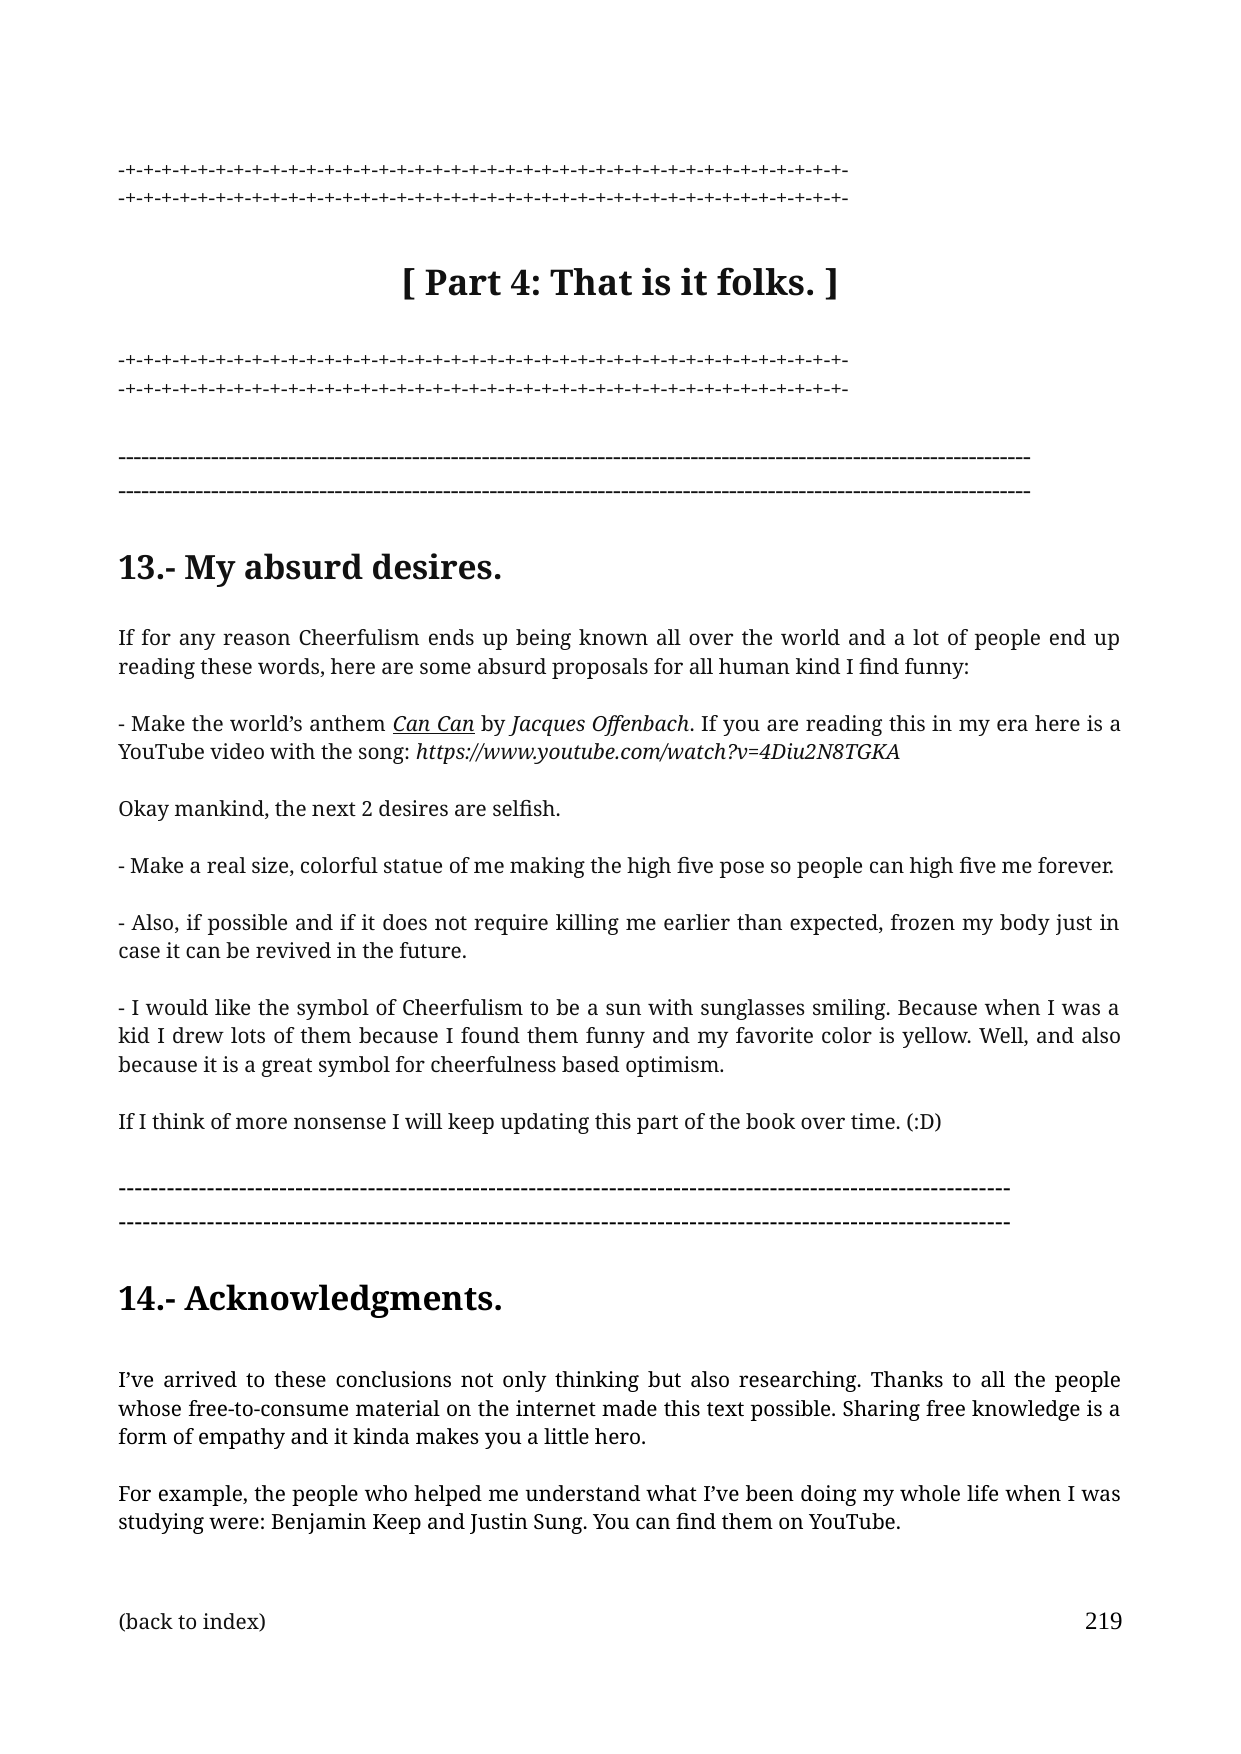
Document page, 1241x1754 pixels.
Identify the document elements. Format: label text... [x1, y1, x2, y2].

text If I think of more nonsense I will keep updating this part of the book over time. (:D) [118, 1107, 1122, 1135]
text For example, the people who helped me understand what I’ve been doing my whole life when I was studying were: Benjamin Keep and Justin Sung. You can find them on YouTube. [118, 1479, 1122, 1536]
text --------------------------------------------------------------------------------------------------------------- [118, 1203, 1122, 1237]
text 13.- My absurd desires. [118, 544, 1122, 589]
text --------------------------------------------------------------------------------------------------------------- [118, 1169, 1122, 1203]
text - I would like the symbol of Cheerfulism to be a sun with sunglasses smiling. Because when I was a kid I drew lots of them because I found them funny and my favorite color is yellow. Well, and also because it is a great symbol for cheerfulness based optimism. [118, 993, 1122, 1078]
text Okay mankind, the next 2 desires are selfish. [118, 794, 1122, 822]
text If for any reason Cheerfulism ends up being known all over the world and a lot of people end up reading these words, here are some absurd proposals for all human kind I find funny: [118, 623, 1122, 680]
text ---------------------------------------------------------------------------------------------------------------------- [118, 439, 1122, 473]
text -+-+-+-+-+-+-+-+-+-+-+-+-+-+-+-+-+-+-+-+-+-+-+-+-+-+-+-+-+-+-+-+-+-+-+-+-+-+-+-+- [118, 155, 1122, 183]
text [ Part 4: That is it folks. ] [118, 257, 1122, 306]
text -+-+-+-+-+-+-+-+-+-+-+-+-+-+-+-+-+-+-+-+-+-+-+-+-+-+-+-+-+-+-+-+-+-+-+-+-+-+-+-+- [118, 374, 1122, 402]
text -+-+-+-+-+-+-+-+-+-+-+-+-+-+-+-+-+-+-+-+-+-+-+-+-+-+-+-+-+-+-+-+-+-+-+-+-+-+-+-+- [118, 183, 1122, 212]
text -+-+-+-+-+-+-+-+-+-+-+-+-+-+-+-+-+-+-+-+-+-+-+-+-+-+-+-+-+-+-+-+-+-+-+-+-+-+-+-+- [118, 345, 1122, 374]
text ---------------------------------------------------------------------------------------------------------------------- [118, 473, 1122, 507]
text - Make the world’s anthem Can Can by Jacques Offenbach. If you are reading this in my era here is a YouTube video with the song: https://www.youtube.com/watch?v=4Diu2N8TGKA [118, 709, 1122, 766]
text - Make a real size, colorful statue of me making the high five pose so people can high five me forever. [118, 851, 1122, 879]
text 14.- Acknowledgments. [118, 1274, 1122, 1320]
text I’ve arrived to these conclusions not only thinking but also researching. Thanks to all the people whose free-to-consume material on the internet made this text possible. Sharing free knowledge is a form of empathy and it kinda makes you a little hero. [118, 1365, 1122, 1451]
text - Also, if possible and if it does not require killing me earlier than expected, frozen my body just in case it can be revived in the future. [118, 908, 1122, 965]
